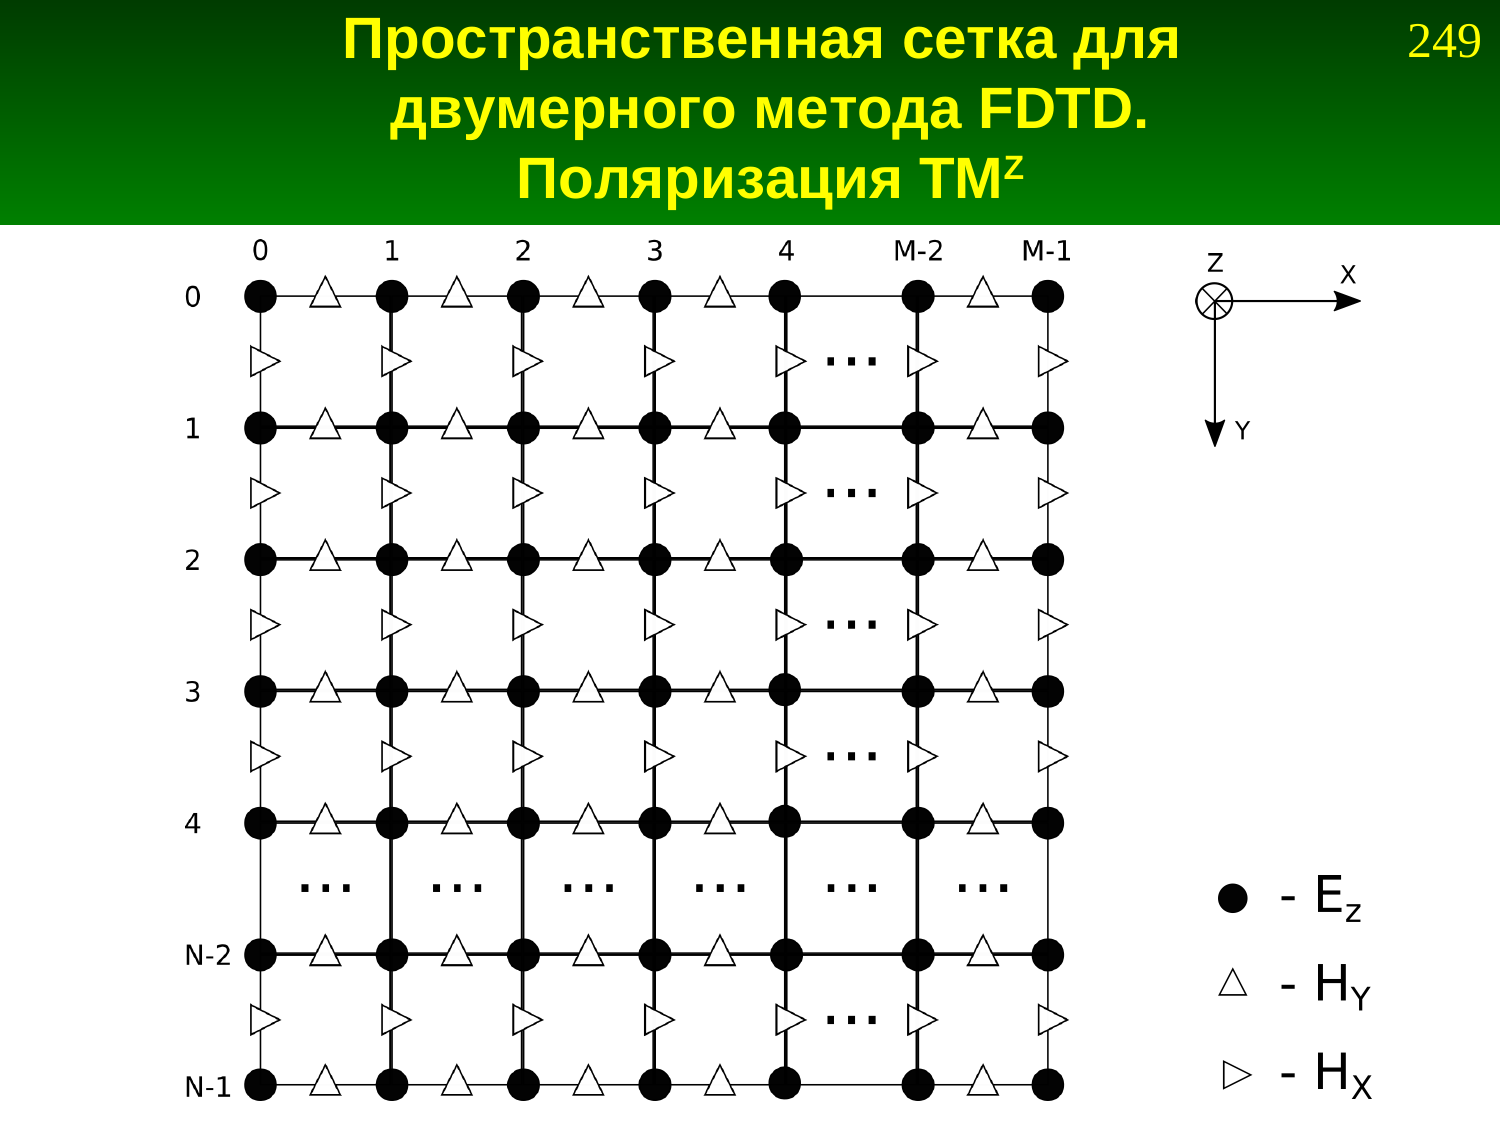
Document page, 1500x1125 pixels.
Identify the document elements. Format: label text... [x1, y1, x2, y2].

picture [185, 239, 1070, 1101]
title Пространственная сетка для двумерного метода FDTD. Поляризация TMZ [100, 0, 1441, 219]
picture [1218, 875, 1372, 1099]
picture [1195, 253, 1361, 447]
